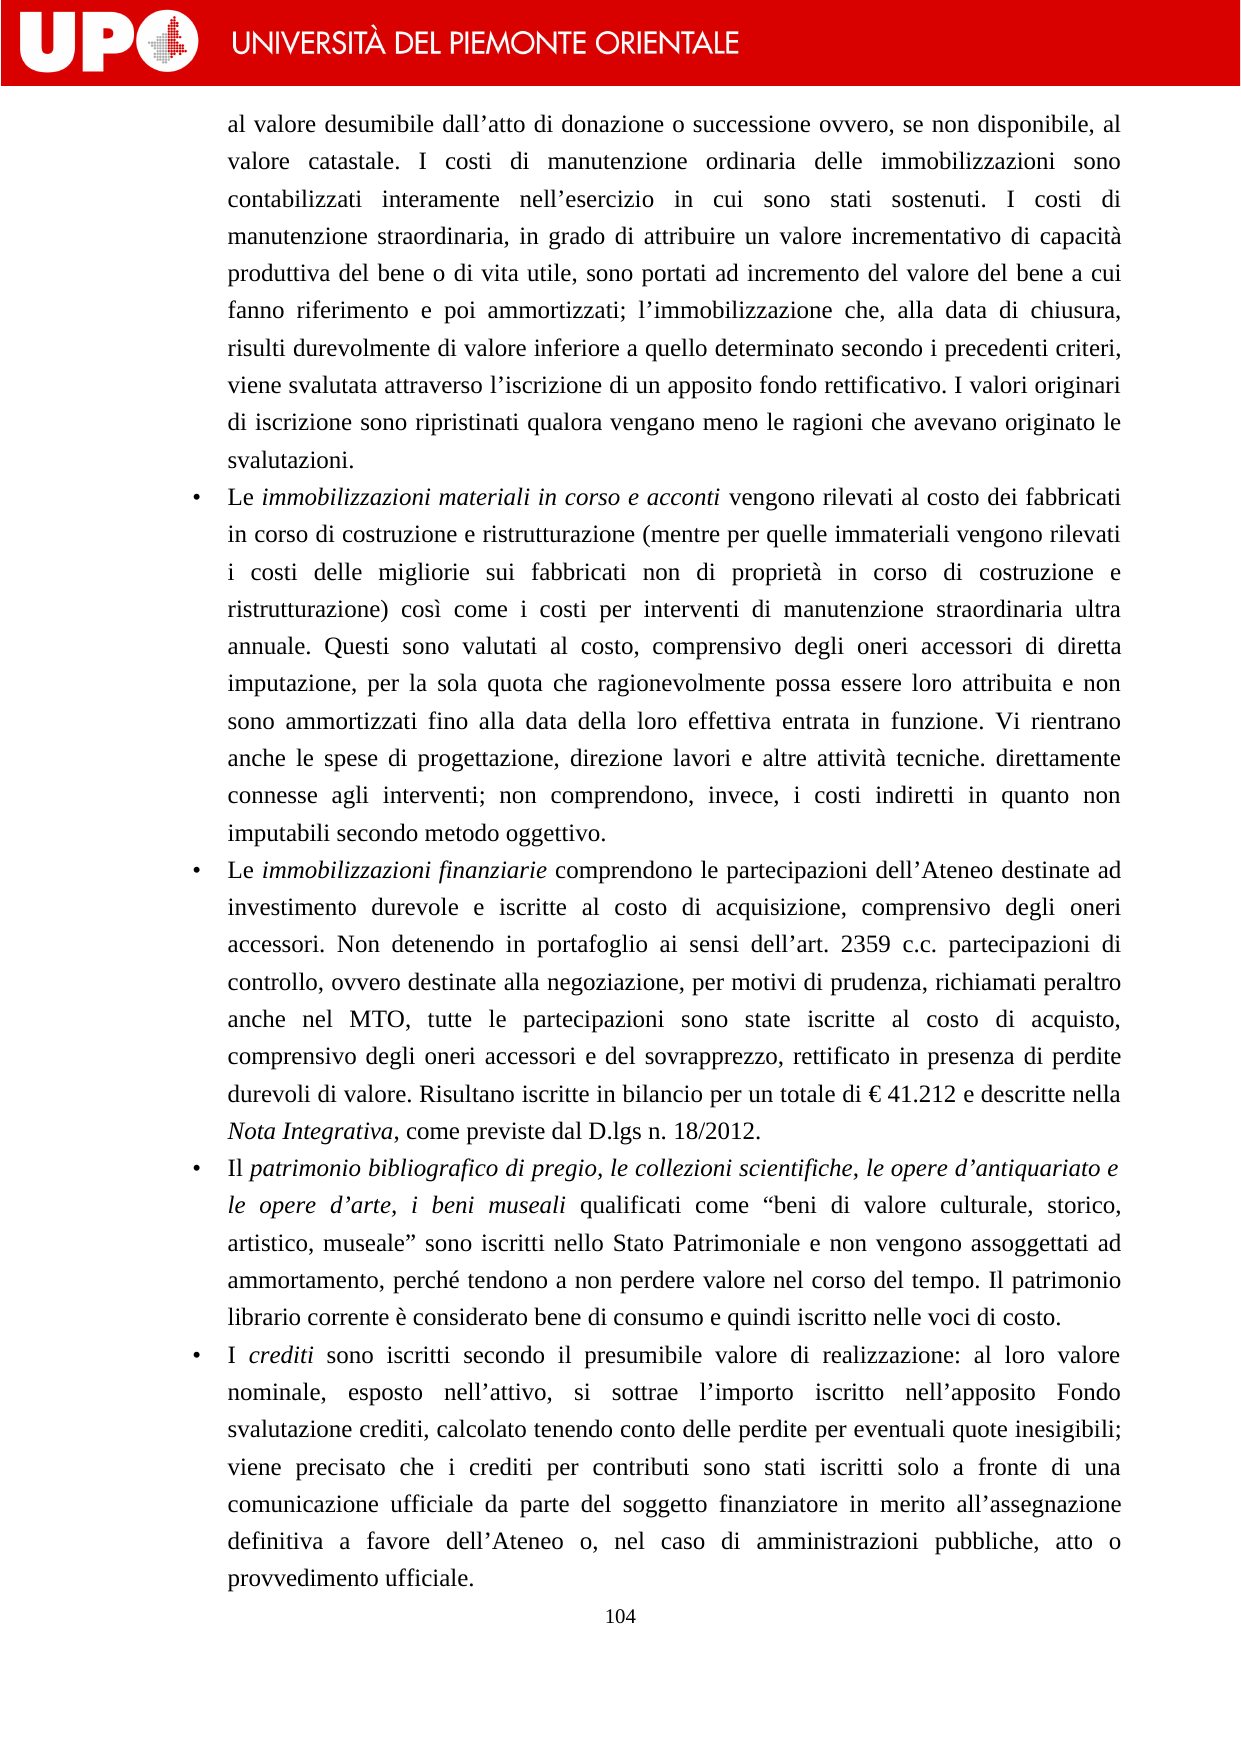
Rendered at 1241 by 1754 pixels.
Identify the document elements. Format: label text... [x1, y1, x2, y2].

text • Il patrimonio bibliografico di pregio, le collezioni scientifiche, le opere d’antiquariato e le opere d’arte, i beni museali qualificati come “beni di valore culturale, storico, artistico, museale” sono iscritti nello Stato Patrimoniale e non vengono assoggettati ad ammortamento, perché tendono a non perdere valore nel corso del tempo. Il patrimonio librario corrente è considerato bene di consumo e quindi iscritto nelle voci di costo. [192, 1153, 1122, 1331]
text al valore desumibile dall’atto di donazione o successione ovvero, se non disponibile, al valore catastale. I costi di manutenzione ordinaria delle immobilizzazioni sono contabilizzati interamente nell’esercizio in cui sono stati sostenuti. I costi di manutenzione straordinaria, in grado di attribuire un valore incrementativo di capacità produttiva del bene o di vita utile, sono portati ad incremento del valore del bene a cui fanno riferimento e poi ammortizzati; l’immobilizzazione che, alla data di chiusura, risulti durevolmente di valore inferiore a quello determinato secondo i precedenti criteri, viene svalutata attraverso l’iscrizione di un apposito fondo rettificativo. I valori originari di iscrizione sono ripristinati qualora vengano meno le ragioni che avevano originato le svalutazioni. [192, 109, 1122, 473]
text • Le immobilizzazioni finanziarie comprendono le partecipazioni dell’Ateneo destinate ad investimento durevole e iscritte al costo di acquisizione, comprensivo degli oneri accessori. Non detenendo in portafoglio ai sensi dell’art. 2359 c.c. partecipazioni di controllo, ovvero destinate alla negoziazione, per motivi di prudenza, richiamati peraltro anche nel MTO, tutte le partecipazioni sono state iscritte al costo di acquisto, comprensivo degli oneri accessori e del sovrapprezzo, rettificato in presenza di perdite durevoli di valore. Risultano iscritte in bilancio per un totale di € 41.212 e descritte nella Nota Integrativa, come previste dal D.lgs n. 18/2012. [192, 855, 1122, 1145]
text • Le immobilizzazioni materiali in corso e acconti vengono rilevati al costo dei fabbricati in corso di costruzione e ristrutturazione (mentre per quelle immateriali vengono rilevati i costi delle migliorie sui fabbricati non di proprietà in corso di costruzione e ristrutturazione) così come i costi per interventi di manutenzione straordinaria ultra annuale. Questi sono valutati al costo, comprensivo degli oneri accessori di diretta imputazione, per la sola quota che ragionevolmente possa essere loro attribuita e non sono ammortizzati fino alla data della loro effettiva entrata in funzione. Vi rientrano anche le spese di progettazione, direzione lavori e altre attività tecniche. direttamente connesse agli interventi; non comprendono, invece, i costi indiretti in quanto non imputabili secondo metodo oggettivo. [192, 482, 1122, 846]
text • I crediti sono iscritti secondo il presumibile valore di realizzazione: al loro valore nominale, esposto nell’attivo, si sottrae l’importo iscritto nell’apposito Fondo svalutazione crediti, calcolato tenendo conto delle perdite per eventuali quote inesigibili; viene precisato che i crediti per contributi sono stati iscritti solo a fronte di una comunicazione ufficiale da parte del soggetto finanziatore in merito all’assegnazione definitiva a favore dell’Ateneo o, nel caso di amministrazioni pubbliche, atto o provvedimento ufficiale. [192, 1340, 1122, 1592]
